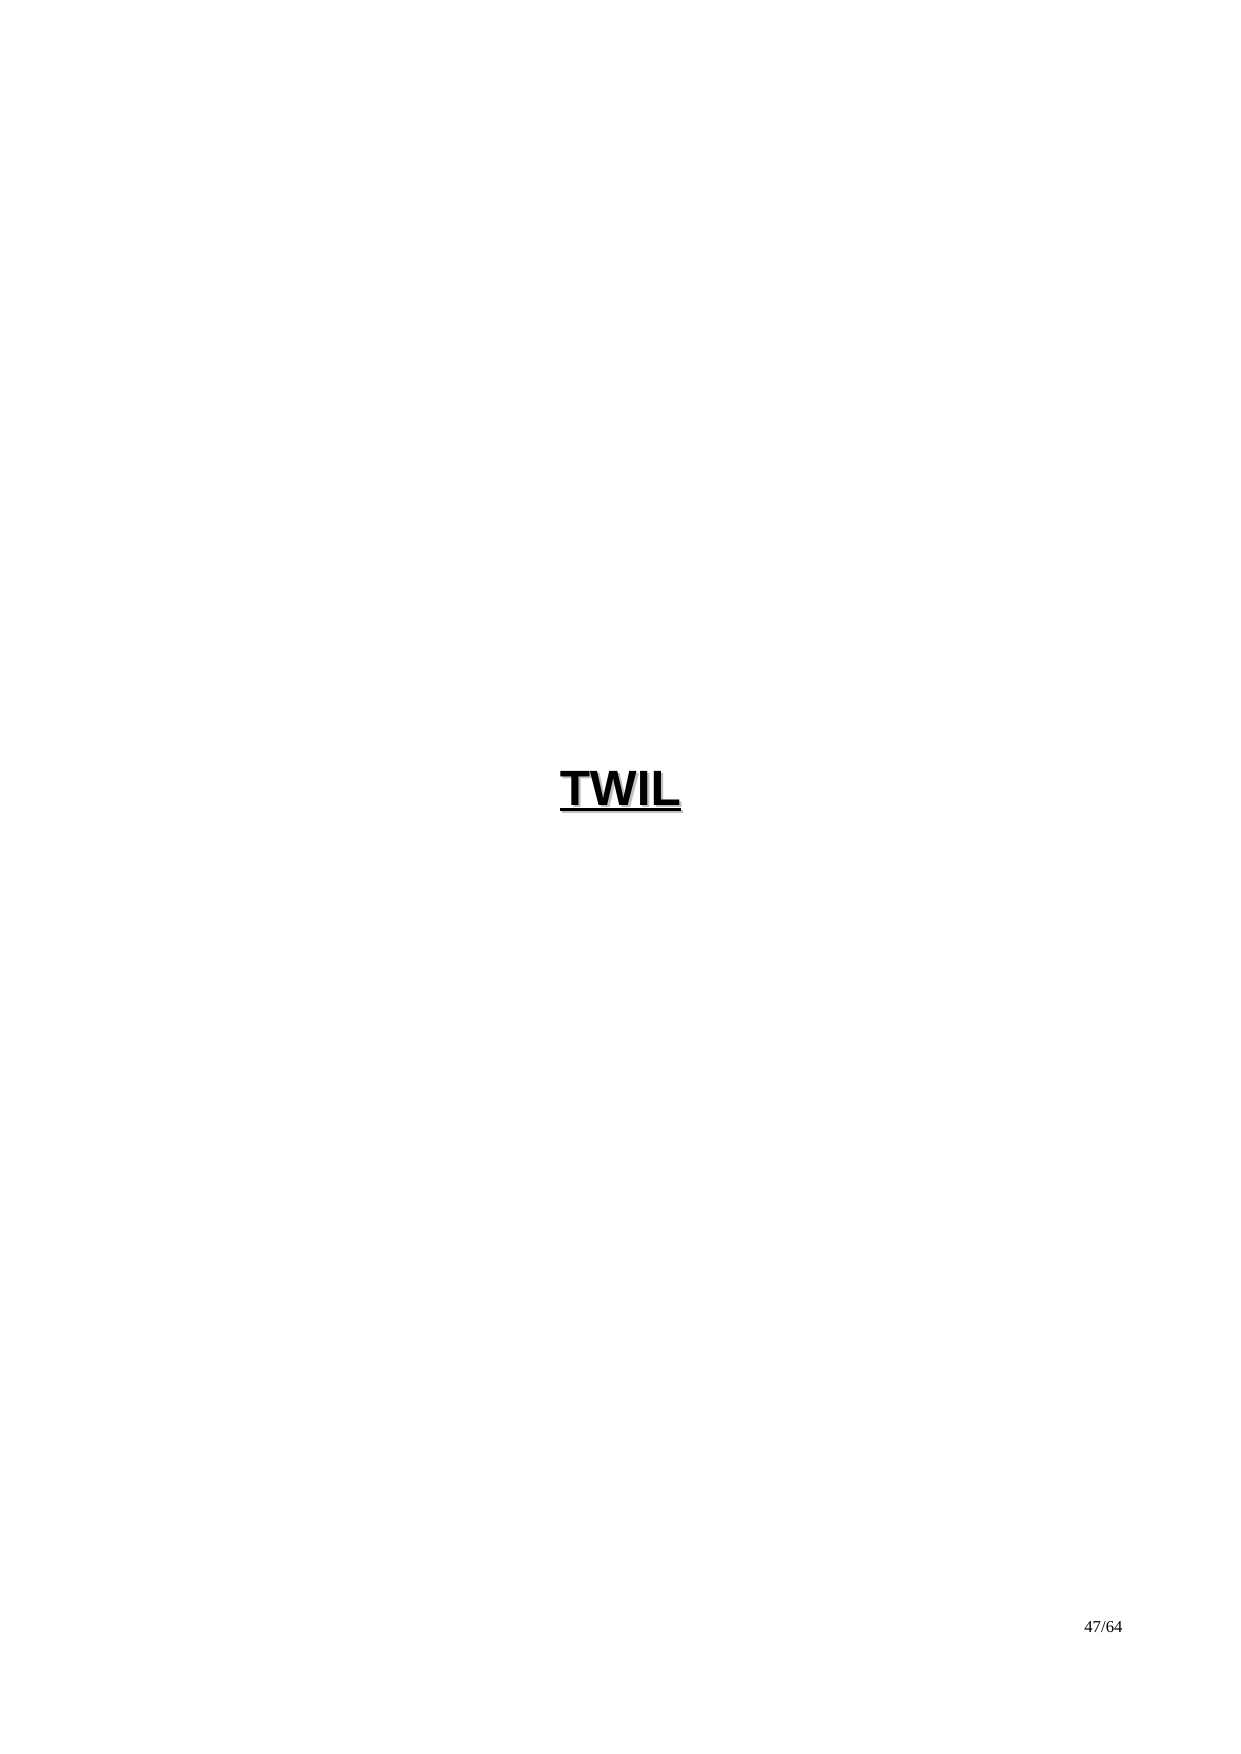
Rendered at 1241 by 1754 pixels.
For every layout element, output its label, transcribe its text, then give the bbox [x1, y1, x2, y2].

subtitle TWIL [118, 758, 1122, 816]
